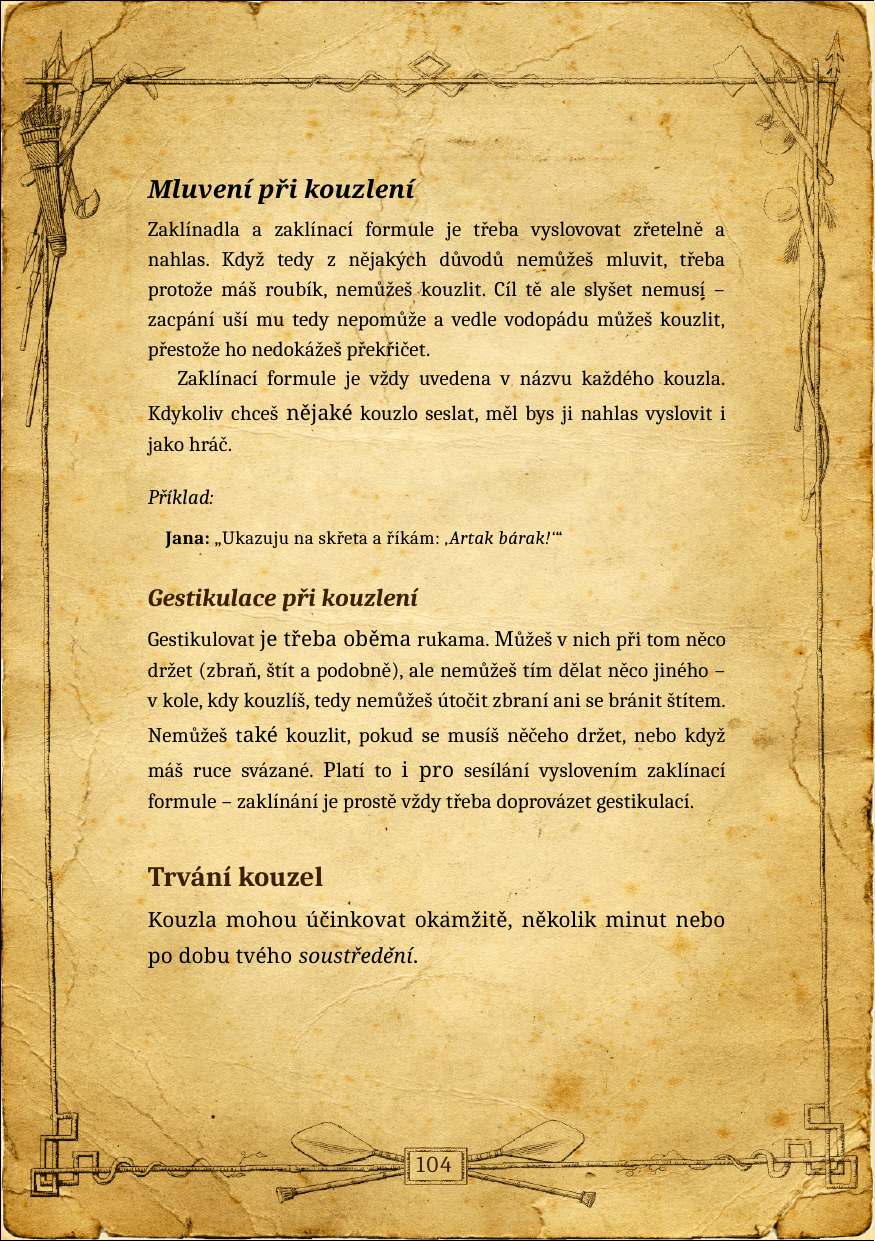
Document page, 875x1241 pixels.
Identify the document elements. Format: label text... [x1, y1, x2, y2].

text Jana: „Ukazuju na skřeta a říkám: ‚Artak bárak!‘“ [165, 528, 726, 549]
subtitle Gestikulace při kouzlení [148, 584, 726, 613]
text Příklad: [148, 486, 726, 510]
text Gestikulovat je třeba oběma rukama. Můžeš v nich při tom něco držet (zbraň, štít a podobně), ale nemůžeš tím dělat něco jiného – v kole, kdy kouzlíš, tedy nemůžeš útočit zbraní ani se bránit štítem. Nemůžeš také kouzlit, pokud se musíš něčeho držet, nebo když máš ruce svázané. Platí to i pro sesílání vyslovením zaklínací formule – zaklínání je prostě vždy třeba doprovázet gestikulací. [148, 624, 726, 814]
subtitle Mluvení při kouzlení [148, 172, 726, 206]
picture [1, 1, 874, 1240]
text Zaklínadla a zaklínací formule je třeba vyslovovat zřetelně a nahlas. Když tedy z nějakých důvodů nemůžeš mluvit, třeba protože máš roubík, nemůžeš kouzlit. Cíl tě ale slyšet nemusí – zacpání uší mu tedy nepomůže a vedle vodopádu můžeš kouzlit, přestože ho nedokážeš překřičet. Zaklínací formule je vždy uvedena v názvu každého kouzla. Kdykoliv chceš nějaké kouzlo seslat, měl bys ji nahlas vyslovit i jako hráč. [148, 218, 726, 456]
subtitle Trvání kouzel [148, 861, 726, 893]
text Kouzla mohou účinkovat okamžitě, několik minut nebo po dobu tvého soustředění. [148, 905, 726, 969]
